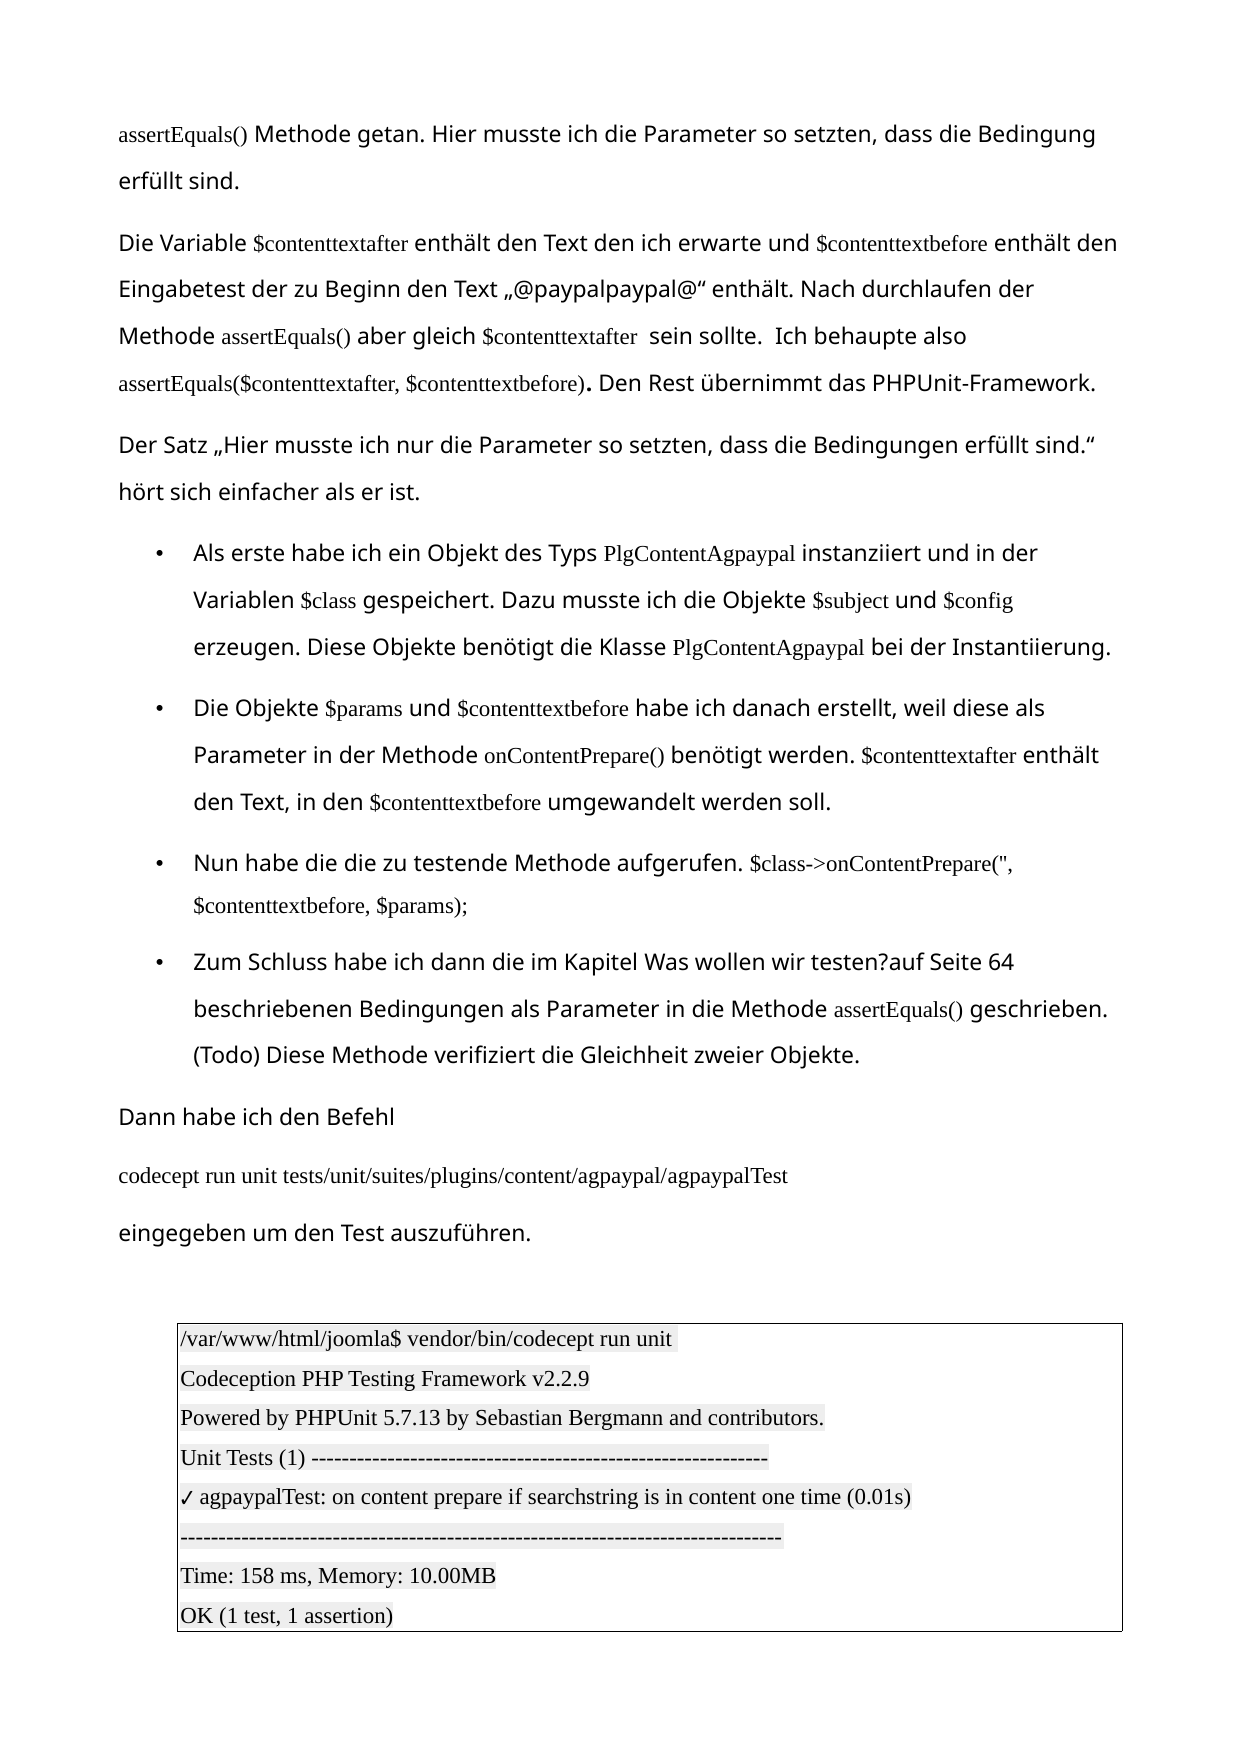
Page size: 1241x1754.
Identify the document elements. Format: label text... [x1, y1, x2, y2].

text eingegeben um den Test auszuführen. [118, 1216, 1122, 1248]
text Dann habe ich den Befehl [118, 1101, 1122, 1132]
text Die Variable $contenttextafter enthält den Text den ich erwarte und $contenttextbefore enthält den Eingabetest der zu Beginn den Text „@paypalpaypal@“ enthält. Nach durchlaufen der Methode assertEquals() aber gleich $contenttextafter sein sollte. Ich behaupte also assertEquals($contenttextafter, $contenttextbefore). Den Rest übernimmt das PHPUnit-Framework. [118, 226, 1122, 398]
list Zum Schluss habe ich dann die im Kapitel Was wollen wir testen?auf Seite 62 beschriebenen Bedingungen als Parameter in die Methode assertEquals() geschrieben. (Todo) Diese Methode verifiziert die Gleichheit zweier Objekte. [156, 946, 1122, 1071]
text assertEquals() Methode getan. Hier musste ich die Parameter so setzten, dass die Bedingung erfüllt sind. [118, 118, 1122, 196]
list Nun habe die die zu testende Methode aufgerufen. $class->onContentPrepare('', $contenttextbefore, $params); [156, 847, 1122, 918]
text Der Satz „Hier musste ich nur die Parameter so setzten, dass die Bedingungen erfüllt sind.“ hört sich einfacher als er ist. [118, 428, 1122, 507]
list Als erste habe ich ein Objekt des Typs PlgContentAgpaypal instanziiert und in der Variablen $class gespeichert. Dazu musste ich die Objekte $subject und $config erzeugen. Diese Objekte benötigt die Klasse PlgContentAgpaypal bei der Instantiierung. [156, 537, 1122, 662]
list Die Objekte $params und $contenttextbefore habe ich danach erstellt, weil diese als Parameter in der Methode onContentPrepare() benötigt werden. $contenttextafter enthält den Text, in den $contenttextbefore umgewandelt werden soll. [156, 692, 1122, 817]
text /var/www/html/joomla$ vendor/bin/codecept run unit Codeception PHP Testing Framework v2.2.9 Powered by PHPUnit 5.7.13 by Sebastian Bergmann and contributors. Unit Tests (1) ------------------------------------------------------------ ✔ agpaypalTest: on content prepare if searchstring is in content one time (0.01s) ------------------------------------------------------------------------------- Time: 158 ms, Memory: 10.00MB OK (1 test, 1 assertion) [178, 1324, 1122, 1631]
text codecept run unit tests/unit/suites/plugins/content/agpaypal/agpaypalTest [118, 1162, 1122, 1189]
